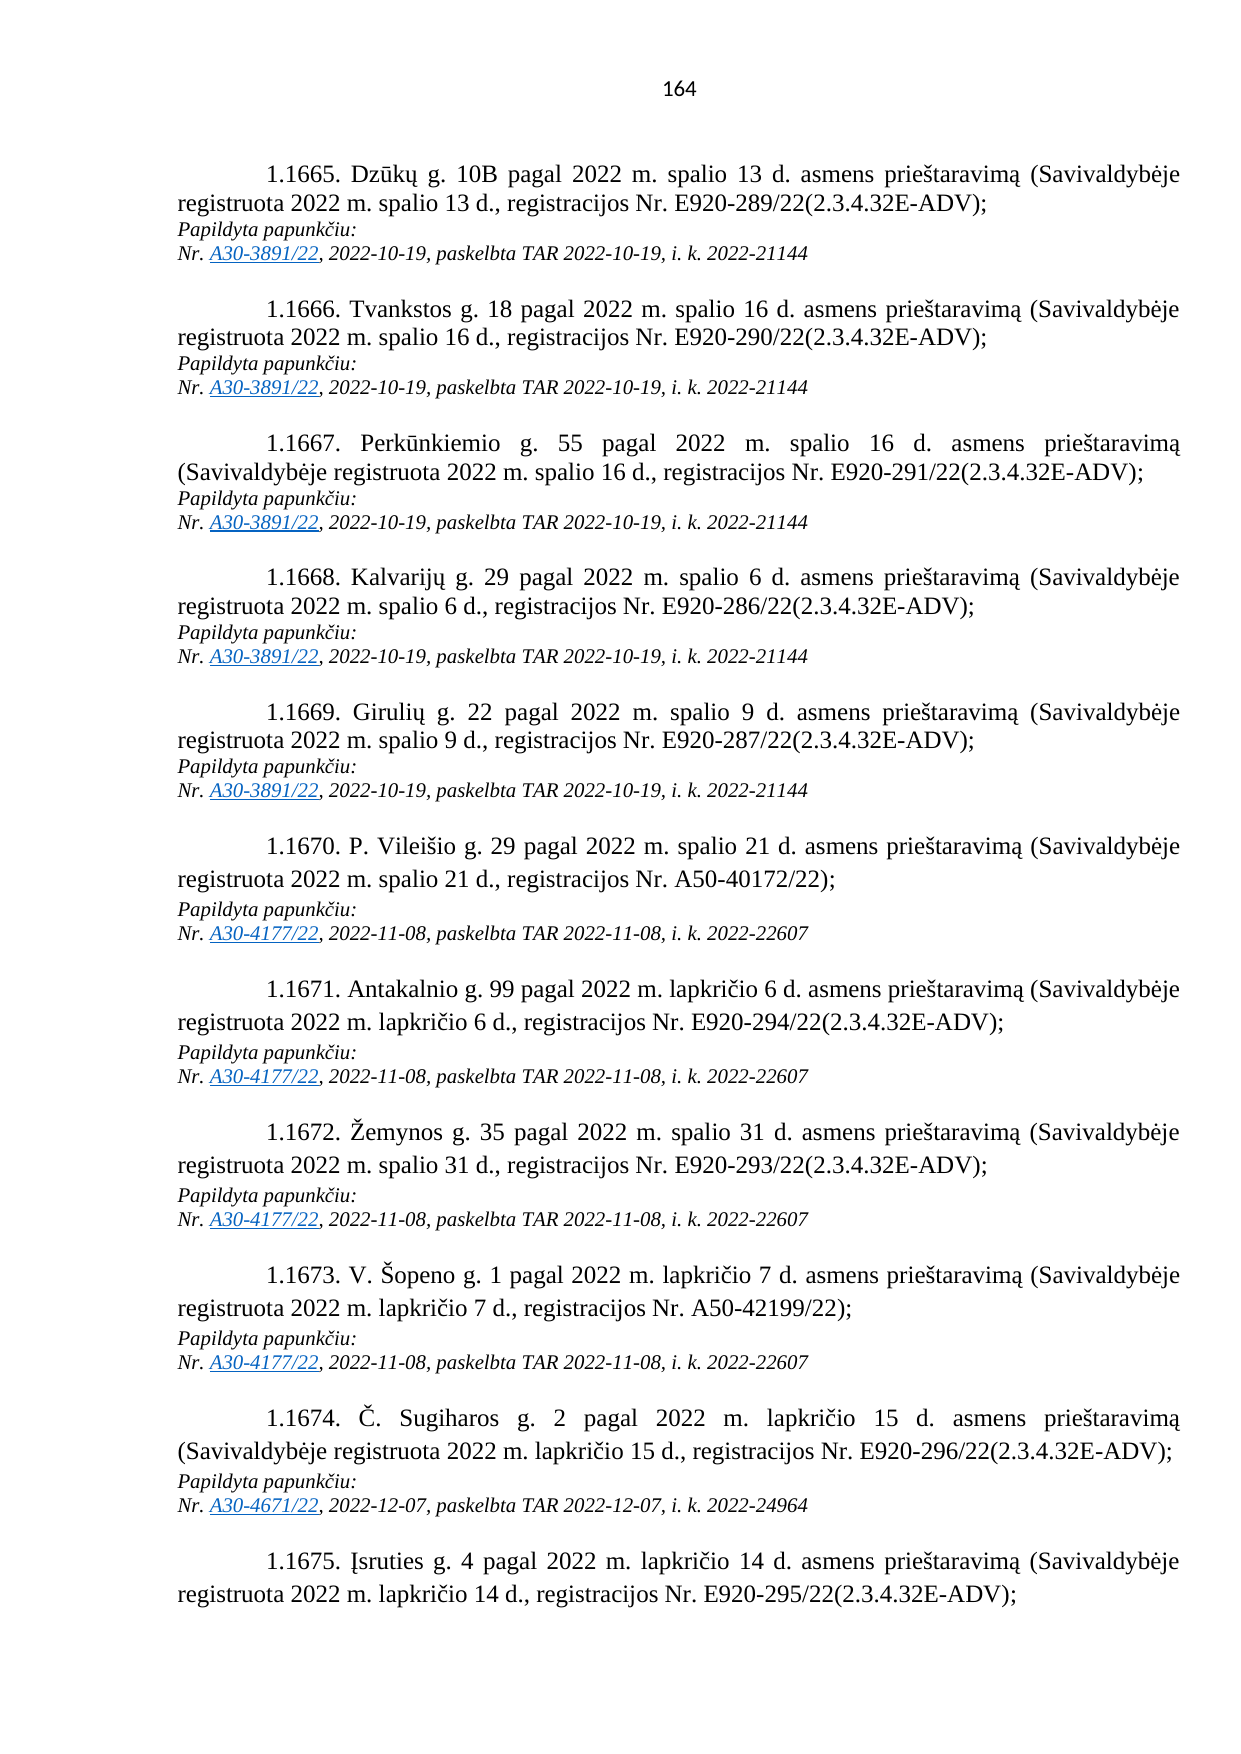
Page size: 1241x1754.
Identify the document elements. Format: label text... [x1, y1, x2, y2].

text Nr. A30-3891/22, 2022-10-19, paskelbta TAR 2022-10-19, i. k. 2022-21144 [177, 375, 1181, 399]
text Papildyta papunkčiu: [177, 620, 1181, 644]
text 1.1672. Žemynos g. 35 pagal 2022 m. spalio 31 d. asmens prieštaravimą (Savivaldybėje registruota 2022 m. spalio 31 d., registracijos Nr. E920-293/22(2.3.4.32E-ADV); [177, 1117, 1181, 1179]
text Nr. A30-3891/22, 2022-10-19, paskelbta TAR 2022-10-19, i. k. 2022-21144 [177, 644, 1181, 668]
text 1.1669. Girulių g. 22 pagal 2022 m. spalio 9 d. asmens prieštaravimą (Savivaldybėje registruota 2022 m. spalio 9 d., registracijos Nr. E920-287/22(2.3.4.32E-ADV); [177, 697, 1181, 754]
text 1.1675. Įsruties g. 4 pagal 2022 m. lapkričio 14 d. asmens prieštaravimą (Savivaldybėje registruota 2022 m. lapkričio 14 d., registracijos Nr. E920-295/22(2.3.4.32E-ADV); [177, 1546, 1181, 1608]
text Nr. A30-4177/22, 2022-11-08, paskelbta TAR 2022-11-08, i. k. 2022-22607 [177, 1207, 1181, 1231]
text 1.1670. P. Vileišio g. 29 pagal 2022 m. spalio 21 d. asmens prieštaravimą (Savivaldybėje registruota 2022 m. spalio 21 d., registracijos Nr. A50-40172/22); [177, 831, 1181, 893]
text Nr. A30-4177/22, 2022-11-08, paskelbta TAR 2022-11-08, i. k. 2022-22607 [177, 921, 1181, 945]
text Papildyta papunkčiu: [177, 754, 1181, 778]
text 1.1673. V. Šopeno g. 1 pagal 2022 m. lapkričio 7 d. asmens prieštaravimą (Savivaldybėje registruota 2022 m. lapkričio 7 d., registracijos Nr. A50-42199/22); [177, 1260, 1181, 1322]
text Papildyta papunkčiu: [177, 486, 1181, 510]
text Papildyta papunkčiu: [177, 217, 1181, 241]
text Papildyta papunkčiu: [177, 1469, 1181, 1493]
text Nr. A30-4177/22, 2022-11-08, paskelbta TAR 2022-11-08, i. k. 2022-22607 [177, 1064, 1181, 1088]
text Papildyta papunkčiu: [177, 1326, 1181, 1350]
text 1.1668. Kalvarijų g. 29 pagal 2022 m. spalio 6 d. asmens prieštaravimą (Savivaldybėje registruota 2022 m. spalio 6 d., registracijos Nr. E920-286/22(2.3.4.32E-ADV); [177, 562, 1181, 620]
text 1.1667. Perkūnkiemio g. 55 pagal 2022 m. spalio 16 d. asmens prieštaravimą (Savivaldybėje registruota 2022 m. spalio 16 d., registracijos Nr. E920-291/22(2.3.4.32E-ADV); [177, 428, 1181, 486]
text 1.1674. Č. Sugiharos g. 2 pagal 2022 m. lapkričio 15 d. asmens prieštaravimą (Savivaldybėje registruota 2022 m. lapkričio 15 d., registracijos Nr. E920-296/22(2.3.4.32E-ADV); [177, 1403, 1181, 1465]
text Papildyta papunkčiu: [177, 1183, 1181, 1207]
text Papildyta papunkčiu: [177, 351, 1181, 375]
text Nr. A30-4671/22, 2022-12-07, paskelbta TAR 2022-12-07, i. k. 2022-24964 [177, 1493, 1181, 1517]
text 1.1665. Dzūkų g. 10B pagal 2022 m. spalio 13 d. asmens prieštaravimą (Savivaldybėje registruota 2022 m. spalio 13 d., registracijos Nr. E920-289/22(2.3.4.32E-ADV); [177, 159, 1181, 217]
text Papildyta papunkčiu: [177, 1040, 1181, 1064]
text 1.1671. Antakalnio g. 99 pagal 2022 m. lapkričio 6 d. asmens prieštaravimą (Savivaldybėje registruota 2022 m. lapkričio 6 d., registracijos Nr. E920-294/22(2.3.4.32E-ADV); [177, 974, 1181, 1036]
text Papildyta papunkčiu: [177, 897, 1181, 921]
text Nr. A30-3891/22, 2022-10-19, paskelbta TAR 2022-10-19, i. k. 2022-21144 [177, 510, 1181, 534]
text Nr. A30-4177/22, 2022-11-08, paskelbta TAR 2022-11-08, i. k. 2022-22607 [177, 1350, 1181, 1374]
text 1.1666. Tvankstos g. 18 pagal 2022 m. spalio 16 d. asmens prieštaravimą (Savivaldybėje registruota 2022 m. spalio 16 d., registracijos Nr. E920-290/22(2.3.4.32E-ADV); [177, 294, 1181, 351]
text Nr. A30-3891/22, 2022-10-19, paskelbta TAR 2022-10-19, i. k. 2022-21144 [177, 241, 1181, 265]
text Nr. A30-3891/22, 2022-10-19, paskelbta TAR 2022-10-19, i. k. 2022-21144 [177, 778, 1181, 802]
